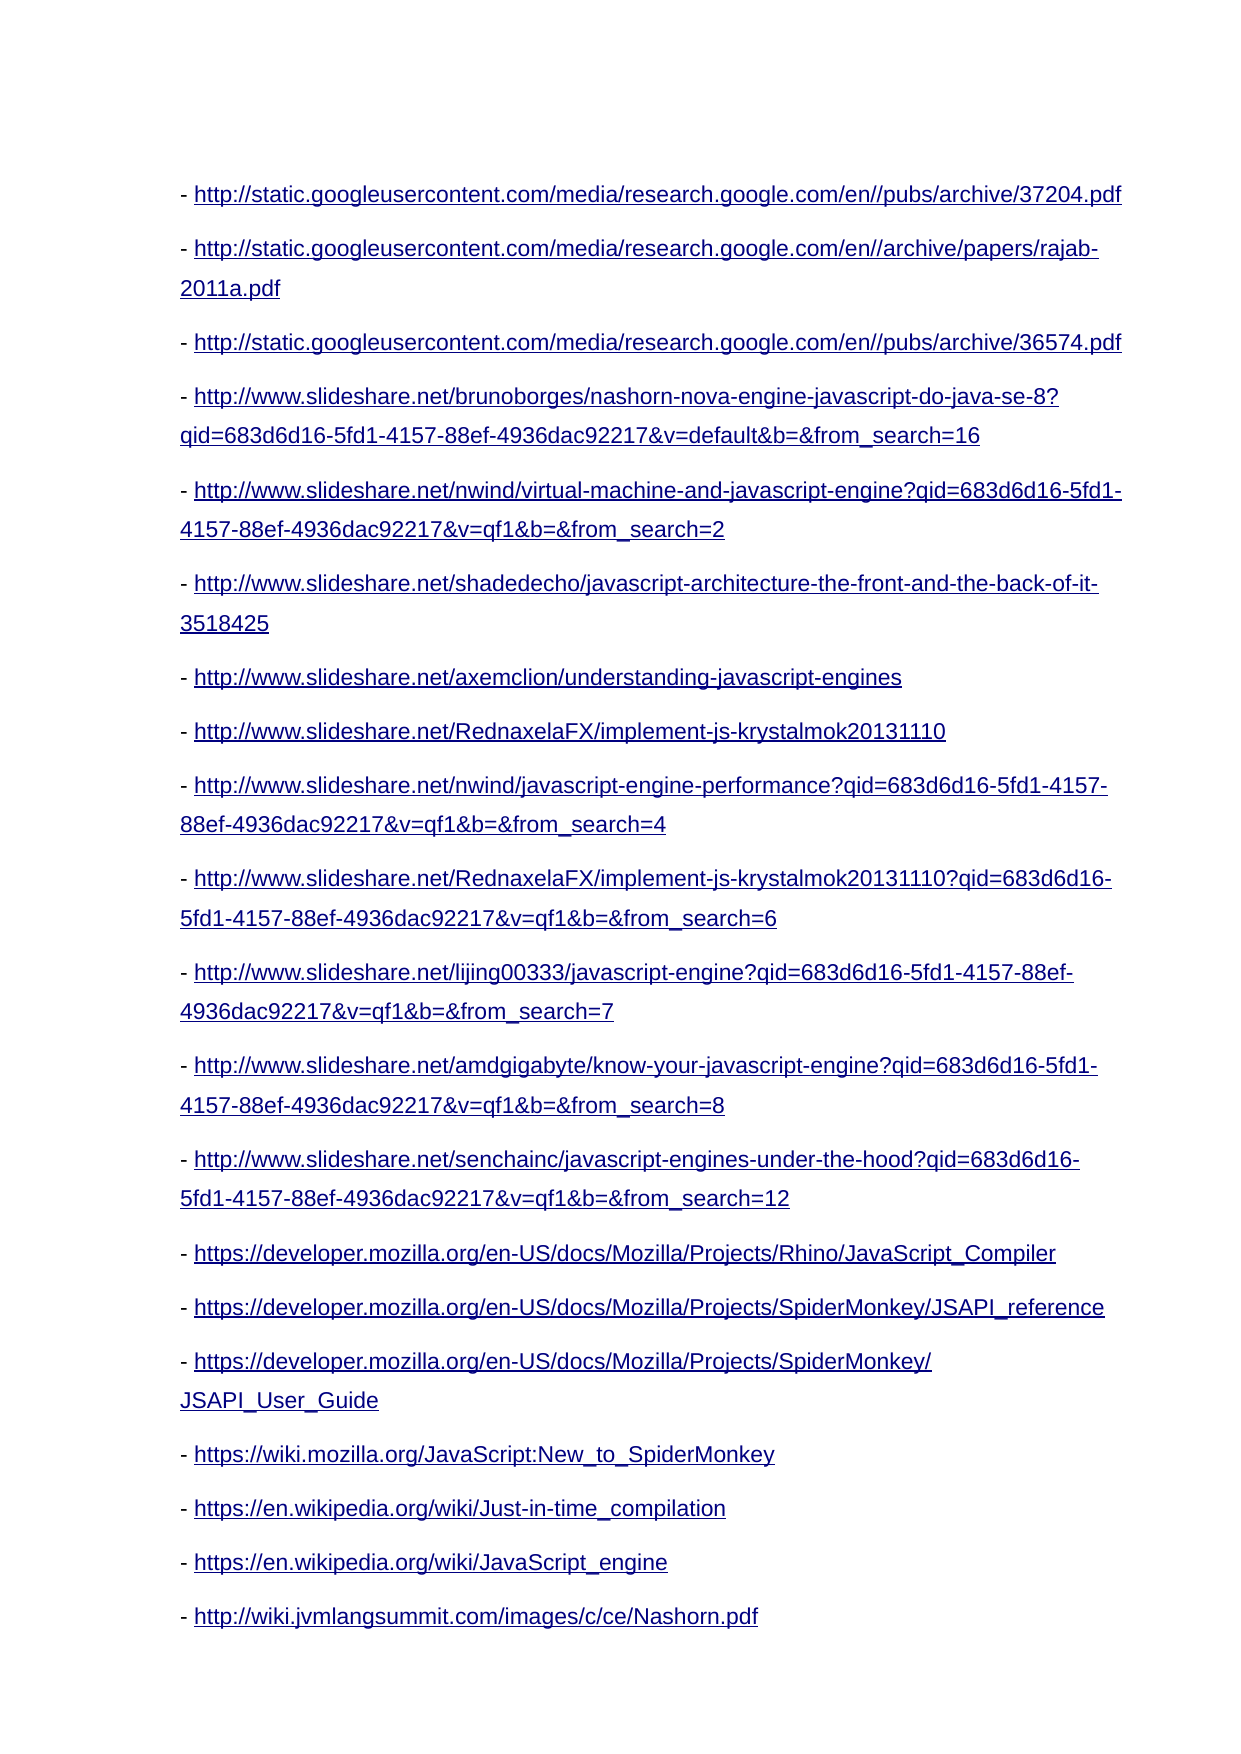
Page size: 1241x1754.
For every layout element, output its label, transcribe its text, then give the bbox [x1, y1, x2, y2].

text - http://www.slideshare.net/nwind/javascript-engine-performance?qid=683d6d16-5fd1-4157-88ef-4936dac92217&v=qf1&b=&from_search=4 [180, 772, 1122, 838]
text - http://www.slideshare.net/senchainc/javascript-engines-under-the-hood?qid=683d6d16-5fd1-4157-88ef-4936dac92217&v=qf1&b=&from_search=12 [180, 1146, 1122, 1212]
text - http://static.googleusercontent.com/media/research.google.com/en//pubs/archive/37204.pdf [180, 181, 1122, 208]
text - http://static.googleusercontent.com/media/research.google.com/en//pubs/archive/36574.pdf [180, 329, 1122, 355]
text - https://en.wikipedia.org/wiki/JavaScript_engine [180, 1549, 1122, 1576]
text - http://www.slideshare.net/brunoborges/nashorn-nova-engine-javascript-do-java-se-8?qid=683d6d16-5fd1-4157-88ef-4936dac92217&v=default&b=&from_search=16 [180, 383, 1122, 449]
text - http://www.slideshare.net/lijing00333/javascript-engine?qid=683d6d16-5fd1-4157-88ef-4936dac92217&v=qf1&b=&from_search=7 [180, 959, 1122, 1025]
text - http://www.slideshare.net/axemclion/understanding-javascript-engines [180, 664, 1122, 690]
text - https://developer.mozilla.org/en-US/docs/Mozilla/Projects/Rhino/JavaScript_Compiler [180, 1239, 1122, 1266]
text - https://wiki.mozilla.org/JavaScript:New_to_SpiderMonkey [180, 1441, 1122, 1467]
text - http://static.googleusercontent.com/media/research.google.com/en//archive/papers/rajab-2011a.pdf [180, 235, 1122, 301]
text - http://www.slideshare.net/amdgigabyte/know-your-javascript-engine?qid=683d6d16-5fd1-4157-88ef-4936dac92217&v=qf1&b=&from_search=8 [180, 1052, 1122, 1118]
text - https://developer.mozilla.org/en-US/docs/Mozilla/Projects/SpiderMonkey/JSAPI_reference [180, 1293, 1122, 1320]
text - http://wiki.jvmlangsummit.com/images/c/ce/Nashorn.pdf [180, 1603, 1122, 1630]
text - http://www.slideshare.net/RednaxelaFX/implement-js-krystalmok20131110?qid=683d6d16-5fd1-4157-88ef-4936dac92217&v=qf1&b=&from_search=6 [180, 865, 1122, 931]
text - https://developer.mozilla.org/en-US/docs/Mozilla/Projects/SpiderMonkey/JSAPI_User_Guide [180, 1348, 1122, 1413]
text - https://en.wikipedia.org/wiki/Just-in-time_compilation [180, 1495, 1122, 1522]
text - http://www.slideshare.net/RednaxelaFX/implement-js-krystalmok20131110 [180, 718, 1122, 744]
text - http://www.slideshare.net/shadedecho/javascript-architecture-the-front-and-the-back-of-it-3518425 [180, 570, 1122, 636]
text - http://www.slideshare.net/nwind/virtual-machine-and-javascript-engine?qid=683d6d16-5fd1-4157-88ef-4936dac92217&v=qf1&b=&from_search=2 [180, 477, 1122, 542]
